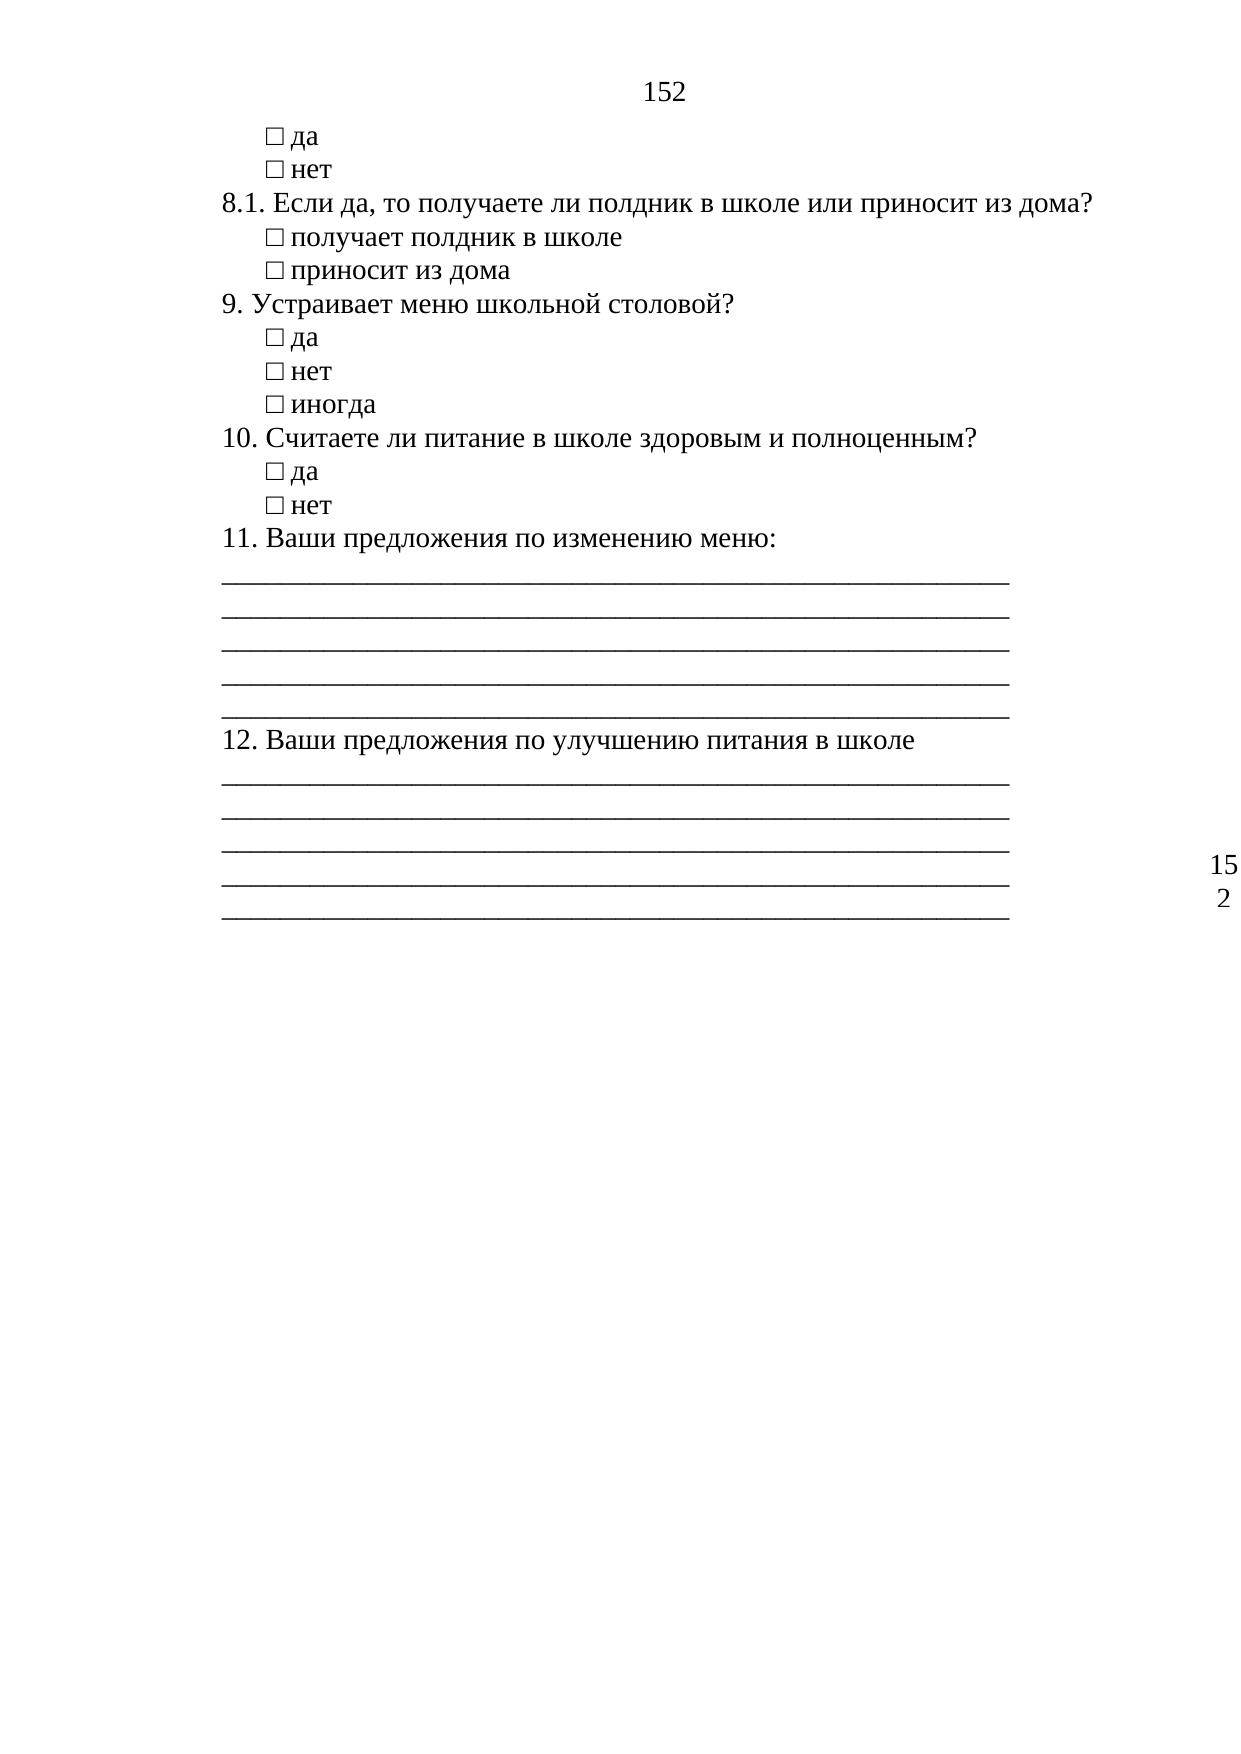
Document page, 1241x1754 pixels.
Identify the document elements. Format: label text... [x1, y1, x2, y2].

text ______________________________________________________ [148, 655, 1181, 688]
text ______________________________________________________ [148, 822, 1181, 856]
text ______________________________________________________ [148, 621, 1181, 655]
text 8.1. Если да, то получаете ли полдник в школе или приносит из дома? [148, 185, 1181, 219]
text ______________________________________________________ [148, 755, 1181, 789]
text ______________________________________________________ [148, 889, 1181, 923]
text 11. Ваши предложения по изменению меню: [148, 521, 1181, 554]
text □ да [148, 453, 1181, 487]
text ______________________________________________________ [148, 789, 1181, 822]
text □ да [148, 118, 1181, 152]
text □ нет [148, 487, 1181, 521]
text 9. Устраивает меню школьной столовой? [148, 286, 1181, 319]
text □ нет [148, 353, 1181, 386]
text □ иногда [148, 386, 1181, 420]
text ______________________________________________________ [148, 554, 1181, 588]
text □ получает полдник в школе [148, 219, 1181, 252]
text 10. Считаете ли питание в школе здоровым и полноценным? [148, 420, 1181, 453]
text ______________________________________________________ [148, 688, 1181, 722]
text □ приносит из дома [148, 252, 1181, 286]
text ______________________________________________________ [148, 856, 1181, 889]
text □ да [148, 319, 1181, 353]
text 12. Ваши предложения по улучшению питания в школе [148, 722, 1181, 755]
text □ нет [148, 152, 1181, 185]
text ______________________________________________________ [148, 588, 1181, 621]
